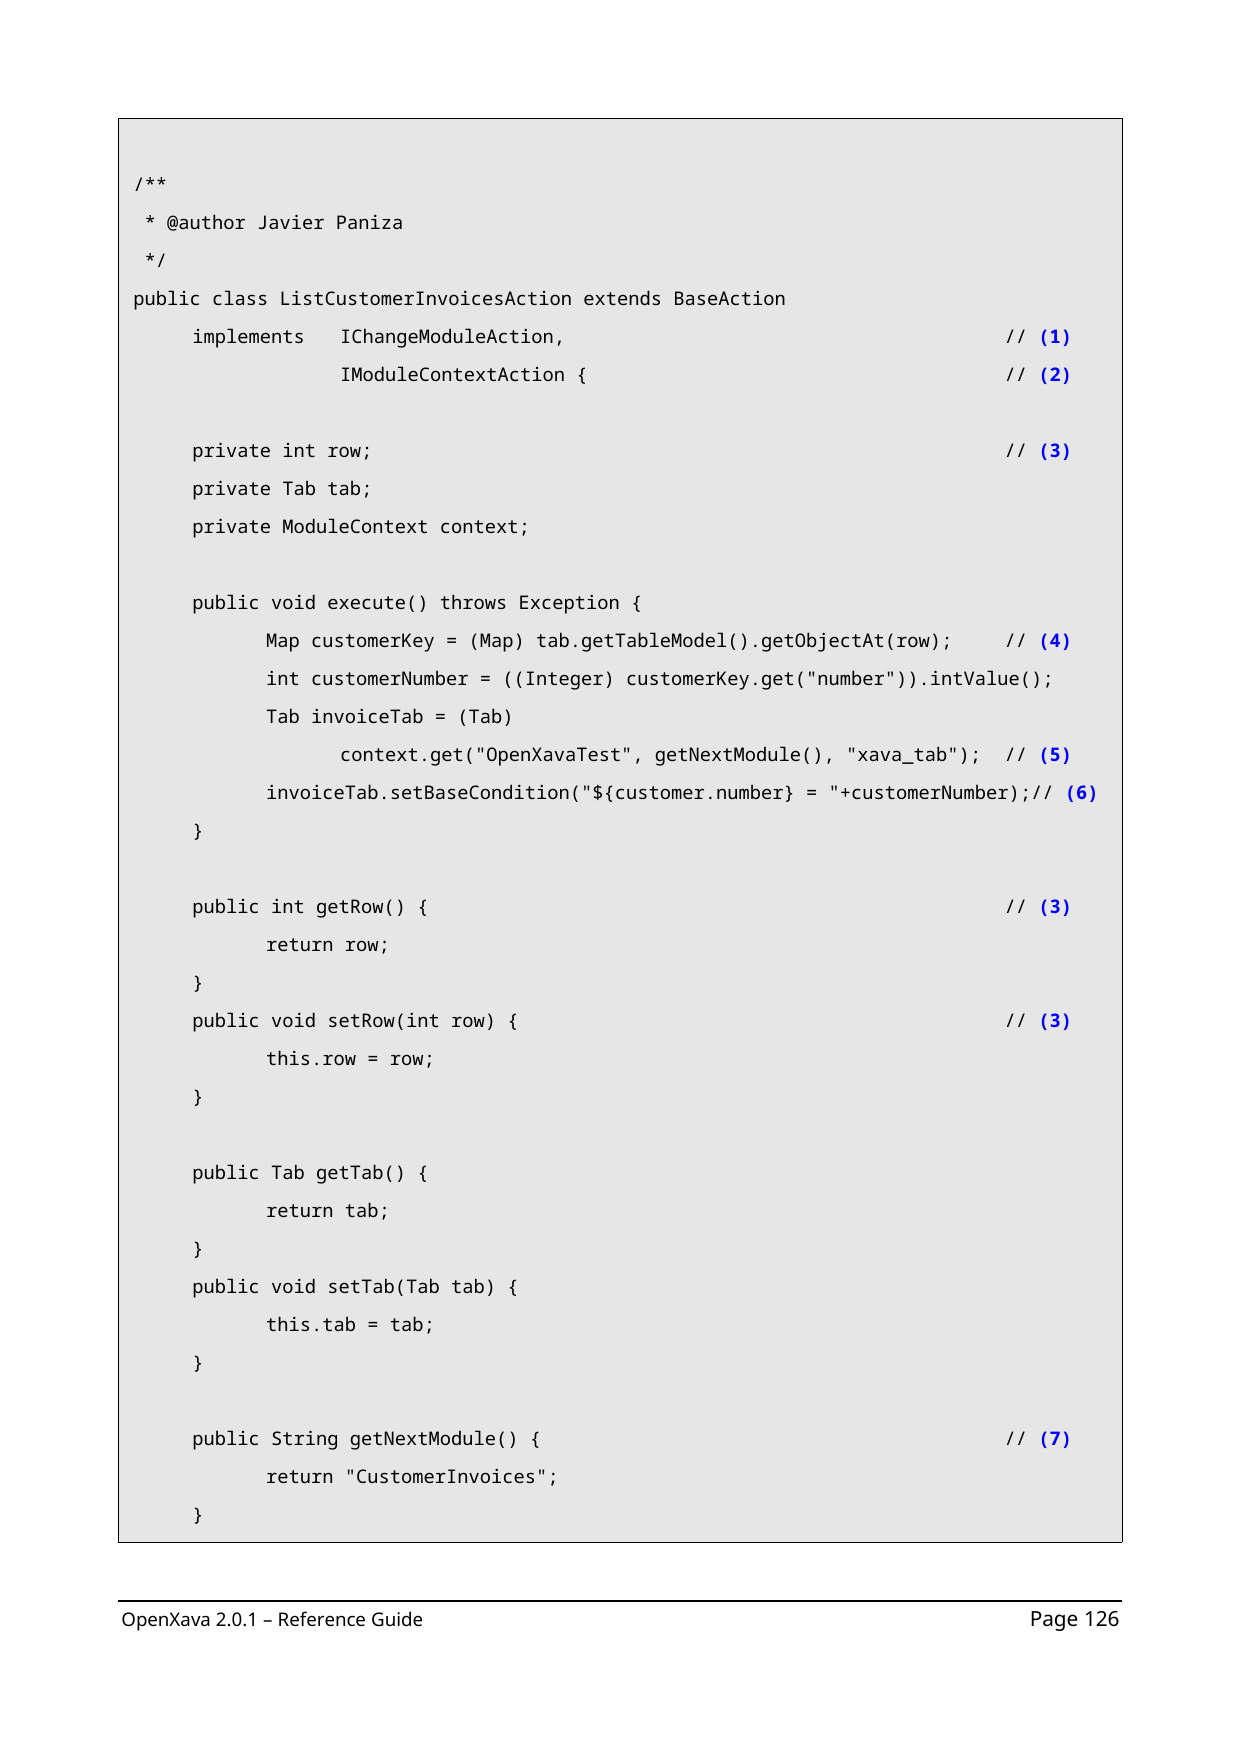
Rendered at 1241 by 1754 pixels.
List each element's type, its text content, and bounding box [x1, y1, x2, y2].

text } [119, 1487, 1122, 1542]
text public void execute() throws Exception { [119, 574, 1122, 612]
text this.tab = tab; [119, 1297, 1122, 1335]
text return tab; [119, 1183, 1122, 1221]
text return "CustomerInvoices"; [119, 1449, 1122, 1487]
text } [119, 954, 1122, 993]
text } [119, 1335, 1122, 1373]
text */ [119, 232, 1122, 270]
text public class ListCustomerInvoicesAction extends BaseAction [119, 270, 1122, 308]
text public String getNextModule() { // (7) [119, 1411, 1122, 1449]
text /** [119, 156, 1122, 194]
text public int getRow() { // (3) [119, 878, 1122, 917]
text public void setTab(Tab tab) { [119, 1259, 1122, 1297]
text } [119, 1221, 1122, 1259]
text context.get("OpenXavaTest", getNextModule(), "xava_tab"); // (5) [119, 726, 1122, 764]
text this.row = row; [119, 1031, 1122, 1069]
text } [119, 802, 1122, 841]
text public void setRow(int row) { // (3) [119, 993, 1122, 1031]
text private Tab tab; [119, 460, 1122, 498]
text int customerNumber = ((Integer) customerKey.get("number")).intValue(); [119, 650, 1122, 688]
text } [119, 1069, 1122, 1107]
text IModuleContextAction { // (2) [119, 346, 1122, 384]
text return row; [119, 917, 1122, 954]
text public Tab getTab() { [119, 1145, 1122, 1183]
text implements IChangeModuleAction, // (1) [119, 308, 1122, 346]
text invoiceTab.setBaseCondition("${customer.number} = "+customerNumber);// (6) [119, 764, 1122, 802]
text private ModuleContext context; [119, 498, 1122, 536]
text * @author Javier Paniza [119, 194, 1122, 232]
text private int row; // (3) [119, 422, 1122, 460]
text Tab invoiceTab = (Tab) [119, 688, 1122, 726]
text Map customerKey = (Map) tab.getTableModel().getObjectAt(row); // (4) [119, 612, 1122, 650]
